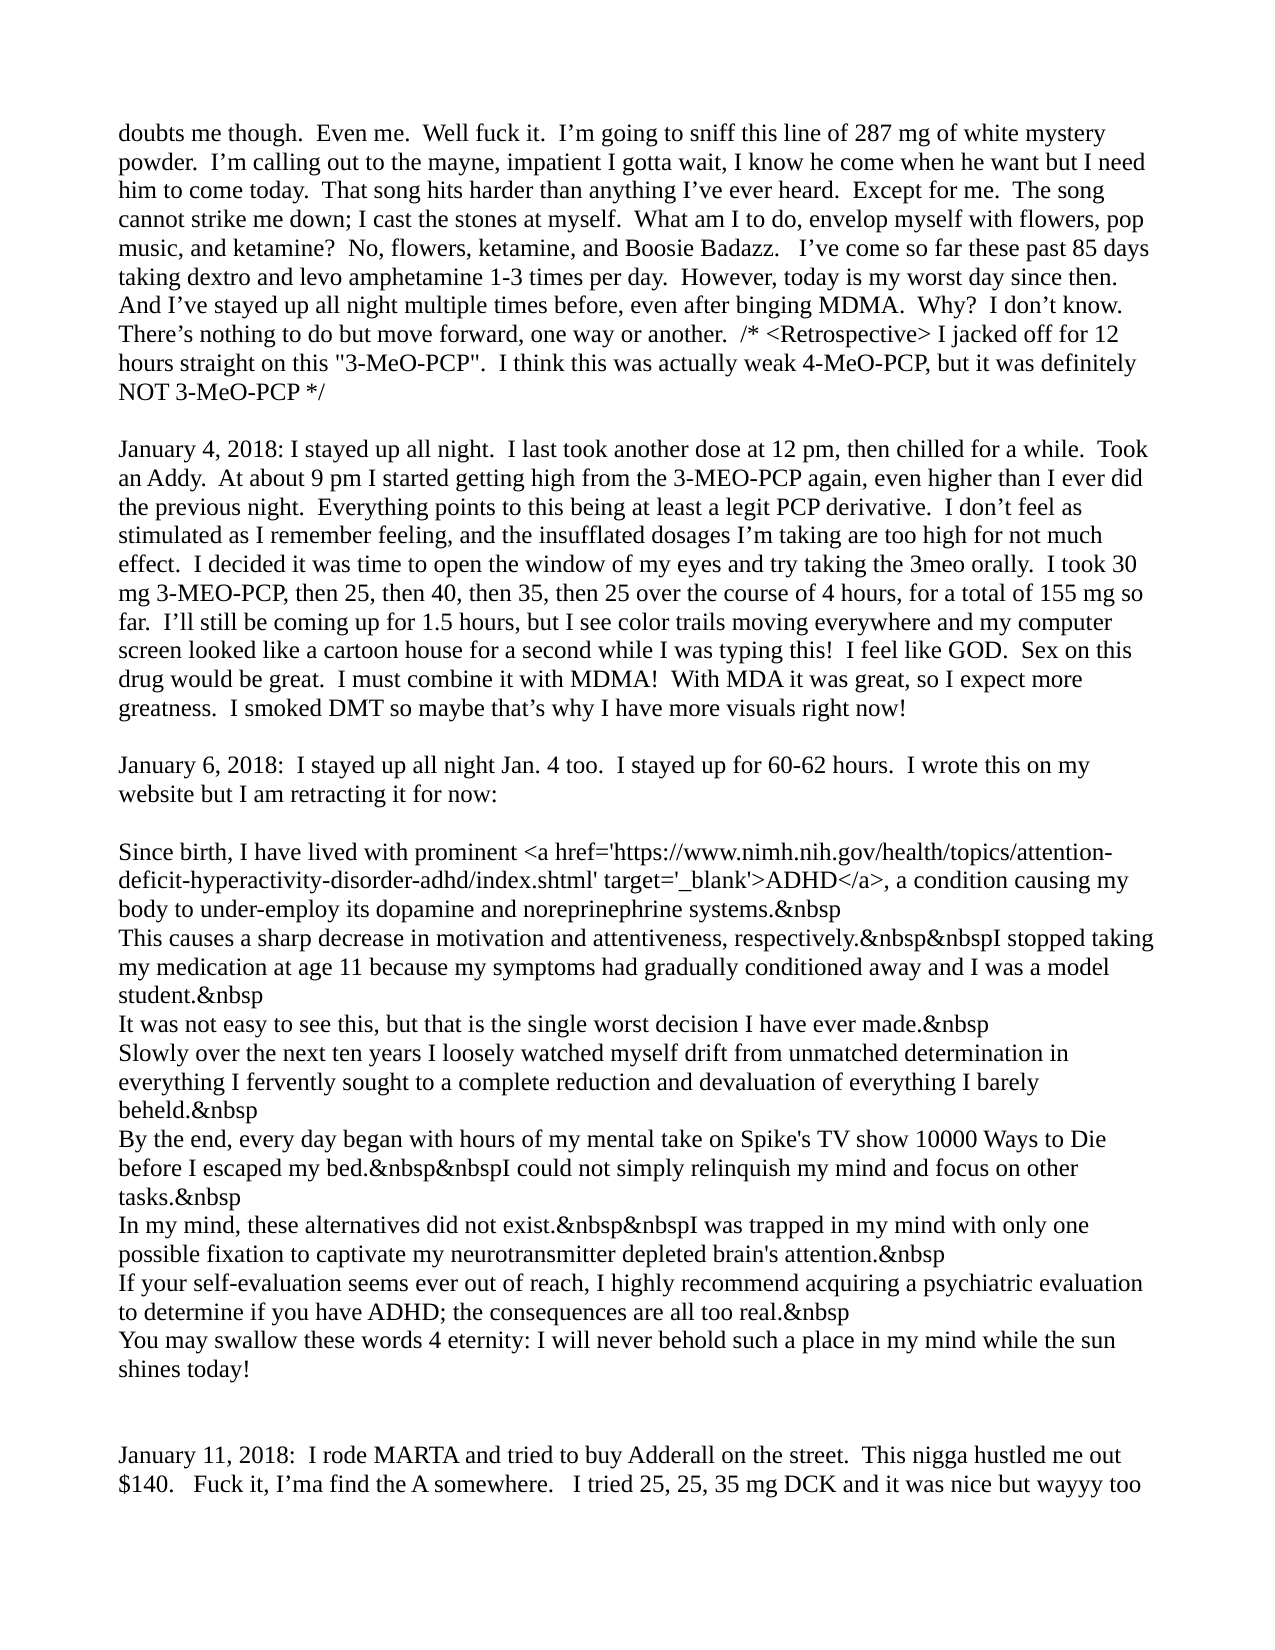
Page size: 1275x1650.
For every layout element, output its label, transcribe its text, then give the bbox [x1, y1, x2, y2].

text January 6, 2018: I stayed up all night Jan. 4 too. I stayed up for 60-62 hours. I wrote this on my website but I am retracting it for now: [118, 751, 1157, 808]
text If your self-evaluation seems ever out of reach, I highly recommend acquiring a psychiatric evaluation to determine if you have ADHD; the consequences are all too real.&nbsp [118, 1268, 1157, 1326]
text In my mind, these alternatives did not exist.&nbsp&nbspI was trapped in my mind with only one possible fixation to captivate my neurotransmitter depleted brain's attention.&nbsp [118, 1211, 1157, 1268]
text By the end, every day began with hours of my mental take on Spike's TV show 10000 Ways to Die before I escaped my bed.&nbsp&nbspI could not simply relinquish my mind and focus on other tasks.&nbsp [118, 1124, 1157, 1211]
text You may swallow these words 4 eternity: I will never behold such a place in my mind while the sun shines today! [118, 1326, 1157, 1383]
text It was not easy to see this, but that is the single worst decision I have ever made.&nbsp [118, 1009, 1157, 1038]
text doubts me though. Even me. Well fuck it. I’m going to sniff this line of 287 mg of white mystery powder. I’m calling out to the mayne, impatient I gotta wait, I know he come when he want but I need him to come today. That song hits harder than anything I’ve ever heard. Except for me. The song cannot strike me down; I cast the stones at myself. What am I to do, envelop myself with flowers, pop music, and ketamine? No, flowers, ketamine, and Boosie Badazz. I’ve come so far these past 85 days taking dextro and levo amphetamine 1-3 times per day. However, today is my worst day since then. And I’ve stayed up all night multiple times before, even after binging MDMA. Why? I don’t know. There’s nothing to do but move forward, one way or another. /* <Retrospective> I jacked off for 12 hours straight on this "3-MeO-PCP". I think this was actually weak 4-MeO-PCP, but it was definitely NOT 3-MeO-PCP */ [118, 118, 1157, 406]
text January 11, 2018: I rode MARTA and tried to buy Adderall on the street. This nigga hustled me out $140. Fuck it, I’ma find the A somewhere. I tried 25, 25, 35 mg DCK and it was nice but wayyy too [118, 1441, 1157, 1498]
text This causes a sharp decrease in motivation and attentiveness, respectively.&nbsp&nbspI stopped taking my medication at age 11 because my symptoms had gradually conditioned away and I was a model student.&nbsp [118, 923, 1157, 1009]
text January 4, 2018: I stayed up all night. I last took another dose at 12 pm, then chilled for a while. Took an Addy. At about 9 pm I started getting high from the 3-MEO-PCP again, even higher than I ever did the previous night. Everything points to this being at least a legit PCP derivative. I don’t feel as stimulated as I remember feeling, and the insufflated dosages I’m taking are too high for not much effect. I decided it was time to open the window of my eyes and try taking the 3meo orally. I took 30 mg 3-MEO-PCP, then 25, then 40, then 35, then 25 over the course of 4 hours, for a total of 155 mg so far. I’ll still be coming up for 1.5 hours, but I see color trails moving everywhere and my computer screen looked like a cartoon house for a second while I was typing this! I feel like GOD. Sex on this drug would be great. I must combine it with MDMA! With MDA it was great, so I expect more greatness. I smoked DMT so maybe that’s why I have more visuals right now! [118, 434, 1157, 722]
text Since birth, I have lived with prominent <a href='https://www.nimh.nih.gov/health/topics/attention-deficit-hyperactivity-disorder-adhd/index.shtml' target='_blank'>ADHD</a>, a condition causing my body to under-employ its dopamine and noreprinephrine systems.&nbsp [118, 837, 1157, 923]
text Slowly over the next ten years I loosely watched myself drift from unmatched determination in everything I fervently sought to a complete reduction and devaluation of everything I barely beheld.&nbsp [118, 1038, 1157, 1124]
